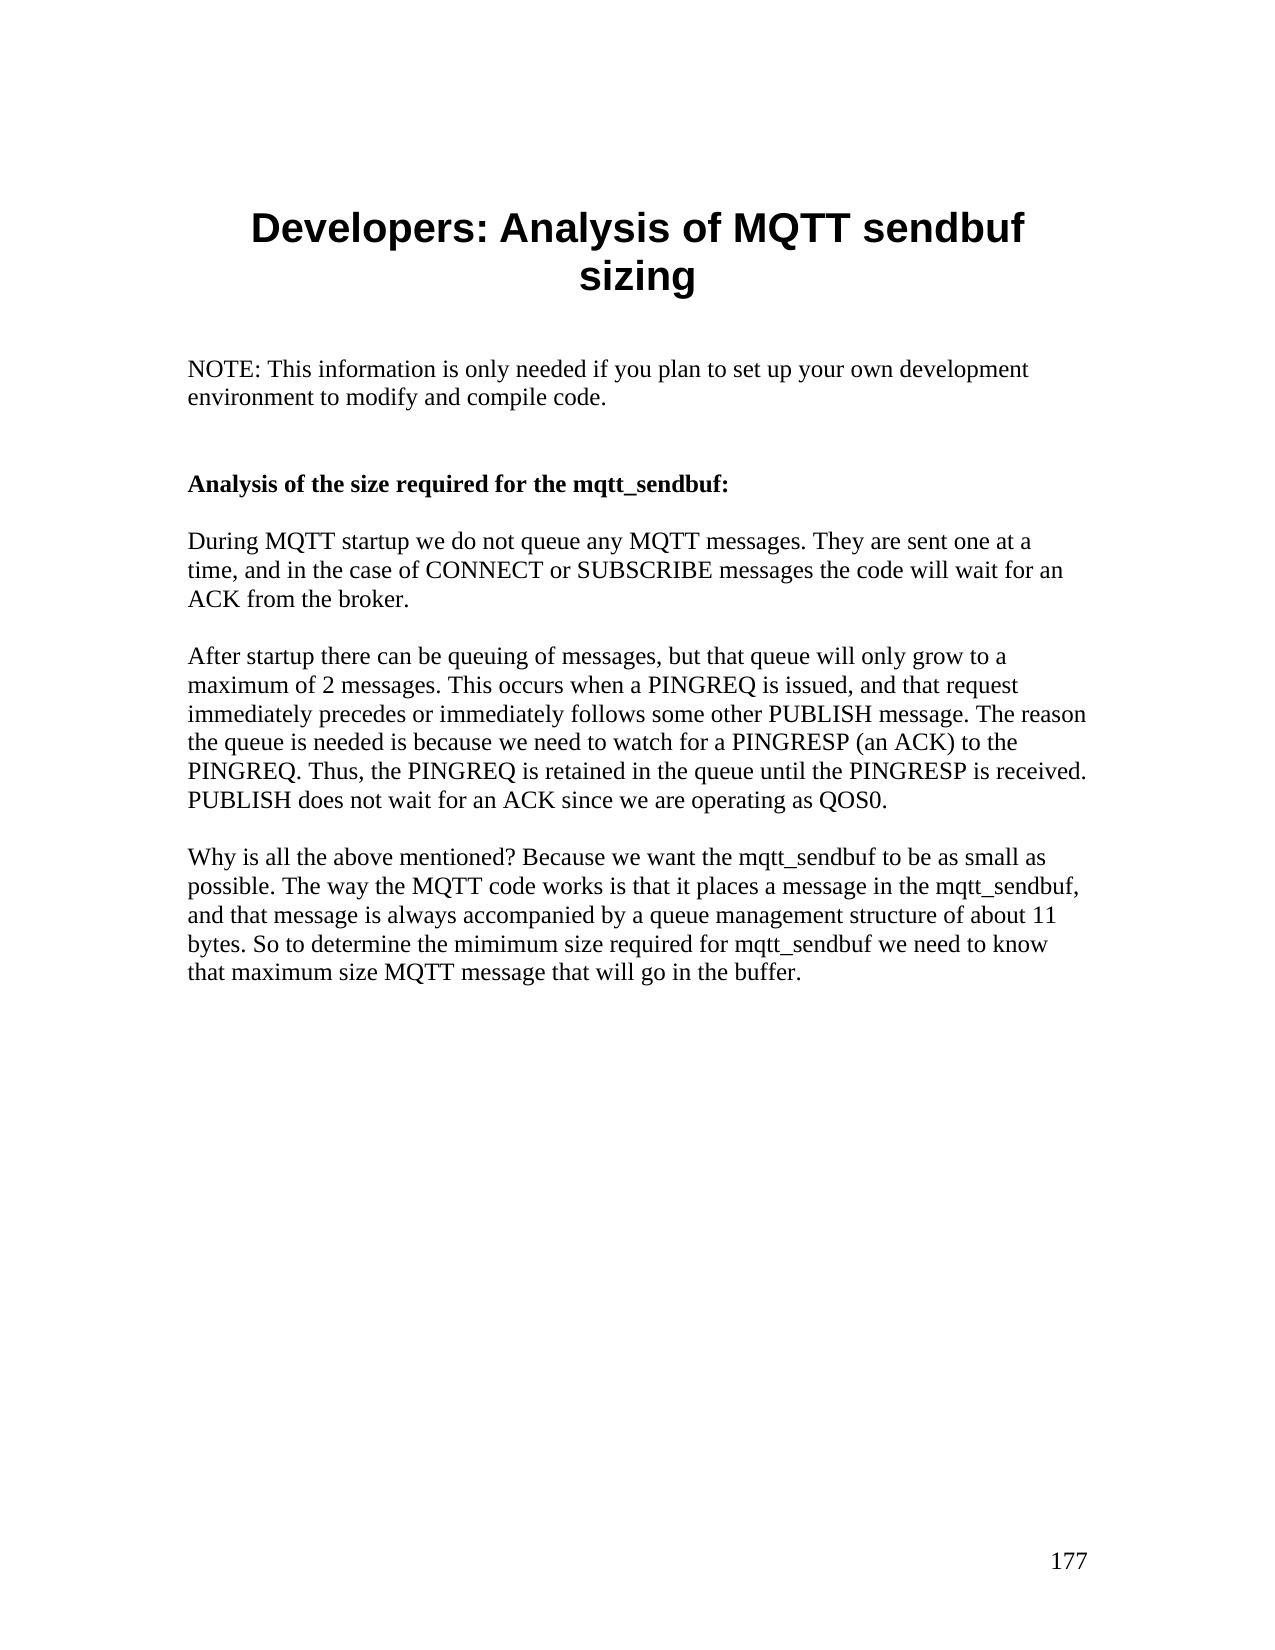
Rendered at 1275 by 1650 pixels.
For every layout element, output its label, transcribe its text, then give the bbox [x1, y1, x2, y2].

subtitle Developers: Analysis of MQTT sendbuf sizing [187, 204, 1087, 299]
text Why is all the above mentioned? Because we want the mqtt_sendbuf to be as small as possible. The way the MQTT code works is that it places a message in the mqtt_sendbuf, and that message is always accompanied by a queue management structure of about 11 bytes. So to determine the mimimum size required for mqtt_sendbuf we need to know that maximum size MQTT message that will go in the buffer. [187, 842, 1087, 986]
text After startup there can be queuing of messages, but that queue will only grow to a maximum of 2 messages. This occurs when a PINGREQ is issued, and that request immediately precedes or immediately follows some other PUBLISH message. The reason the queue is needed is because we need to watch for a PINGRESP (an ACK) to the PINGREQ. Thus, the PINGREQ is retained in the queue until the PINGRESP is received. PUBLISH does not wait for an ACK since we are operating as QOS0. [187, 641, 1087, 814]
text Analysis of the size required for the mqtt_sendbuf: [187, 469, 1087, 497]
text NOTE: This information is only needed if you plan to set up your own development environment to modify and compile code. [187, 354, 1087, 411]
text During MQTT startup we do not queue any MQTT messages. They are sent one at a time, and in the case of CONNECT or SUBSCRIBE messages the code will wait for an ACK from the broker. [187, 526, 1087, 612]
